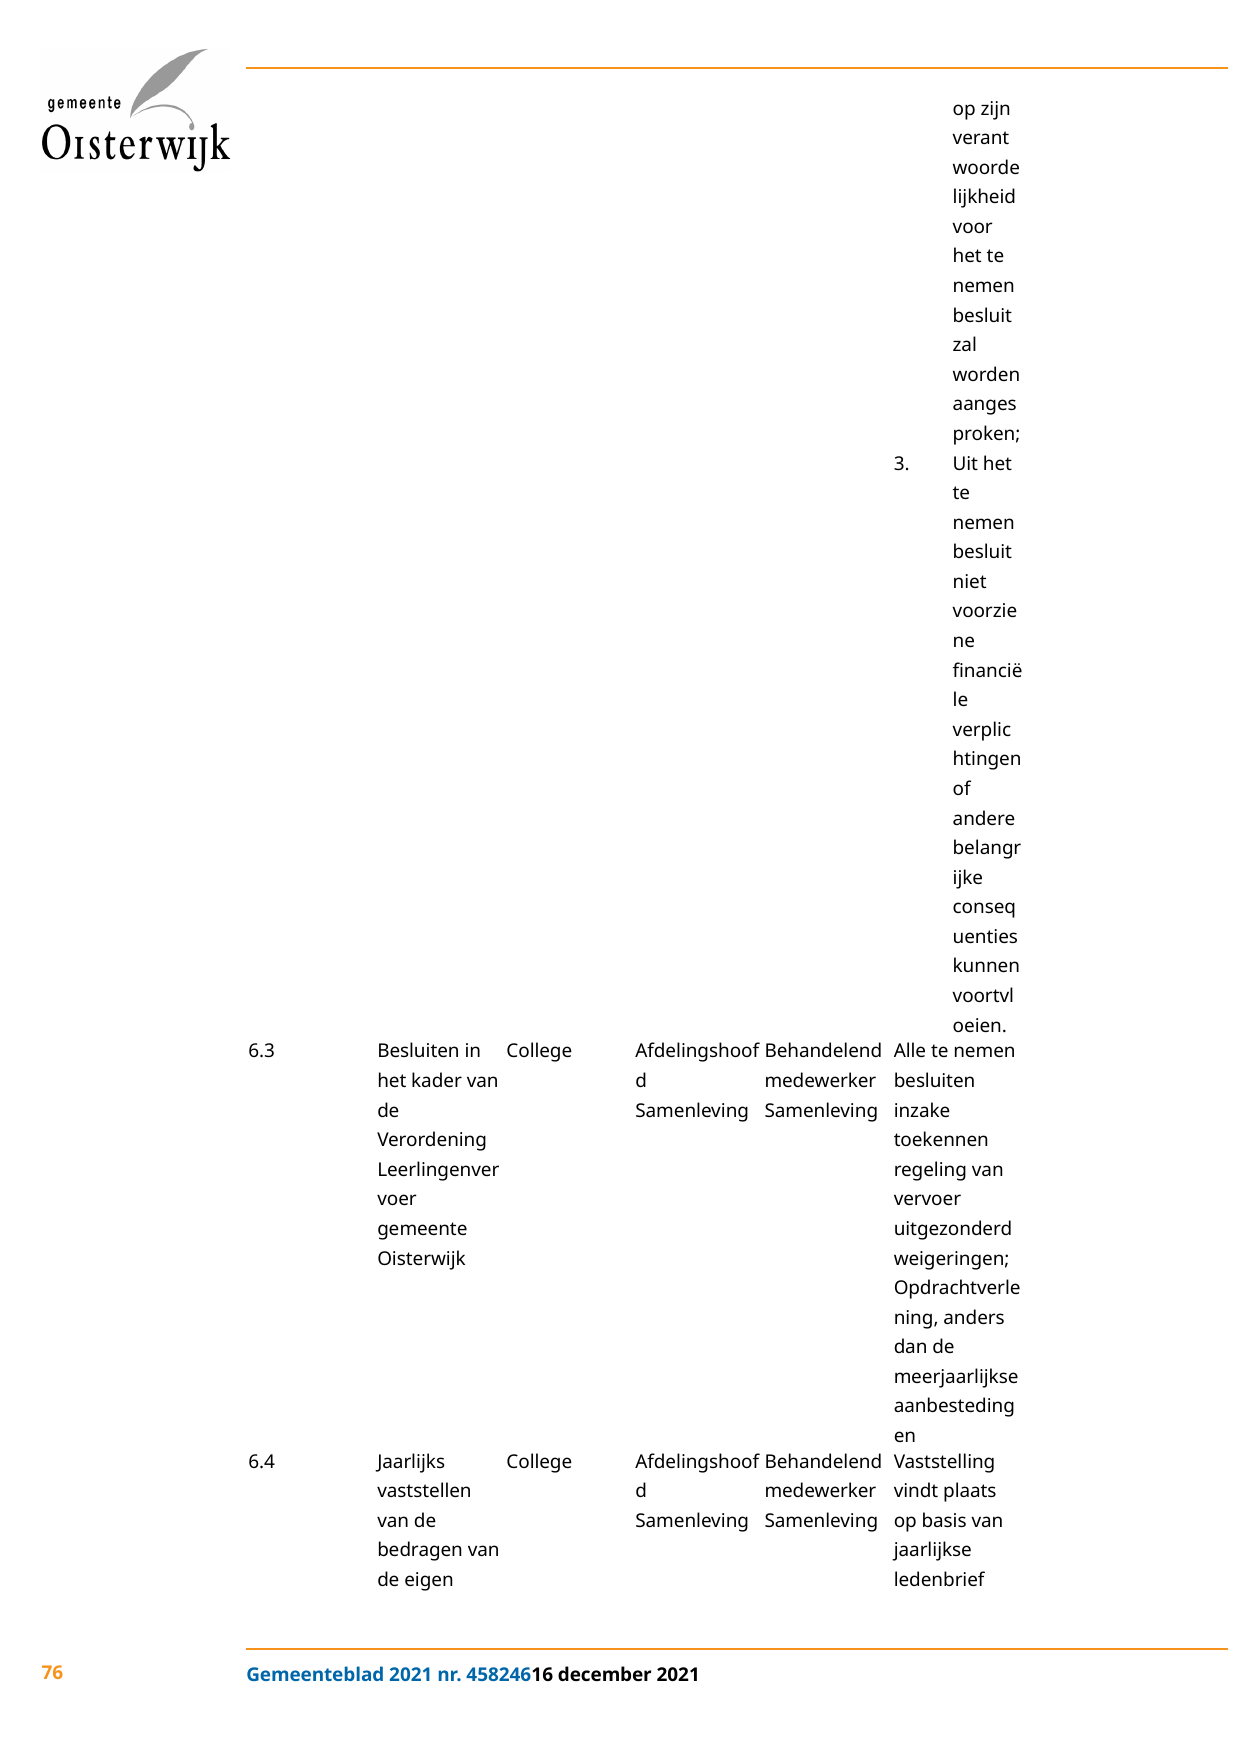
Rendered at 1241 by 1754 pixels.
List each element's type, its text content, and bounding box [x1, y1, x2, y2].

table_cell [248, 95, 377, 1038]
table_cell Alle te nemen besluiten inzake toekennen regeling van vervoer uitgezonderd weigeringen; Opdrachtverlening, anders dan de meerjaarlijkse aanbestedingen [894, 1038, 1022, 1448]
table_cell [377, 95, 506, 1038]
table_cell Behandelend medewerker Samenleving [764, 1038, 893, 1448]
picture [41, 47, 231, 172]
table_cell [1023, 1038, 1152, 1448]
table_cell Vaststelling vindt plaats op basis van jaarlijkse ledenbrief [894, 1448, 1022, 1592]
table_cell College [506, 1448, 635, 1592]
table_cell [1023, 1448, 1152, 1592]
table_cell [764, 95, 893, 1038]
table_cell 6.3 [248, 1038, 377, 1448]
table_cell Behandelend medewerker Samenleving [764, 1448, 893, 1592]
table_cell [635, 95, 764, 1038]
table_cell Afdelingshoofd Samenleving [635, 1038, 764, 1448]
table_cell [506, 95, 635, 1038]
table_cell op zijn verantwoordelijkheid voor het te nemen besluit zal worden aangesproken; Uit het te nemen besluit niet voorziene financiële verplichtingen of andere belangrijke consequenties kunnen voortvloeien. [894, 95, 1022, 1038]
table_cell Jaarlijks vaststellen van de bedragen van de eigen [377, 1448, 506, 1592]
table_cell Afdelingshoofd Samenleving [635, 1448, 764, 1592]
table_cell [1023, 95, 1152, 1038]
table_cell Besluiten in het kader van de Verordening Leerlingenvervoer gemeente Oisterwijk [377, 1038, 506, 1448]
table_cell 6.4 [248, 1448, 377, 1592]
table_cell College [506, 1038, 635, 1448]
